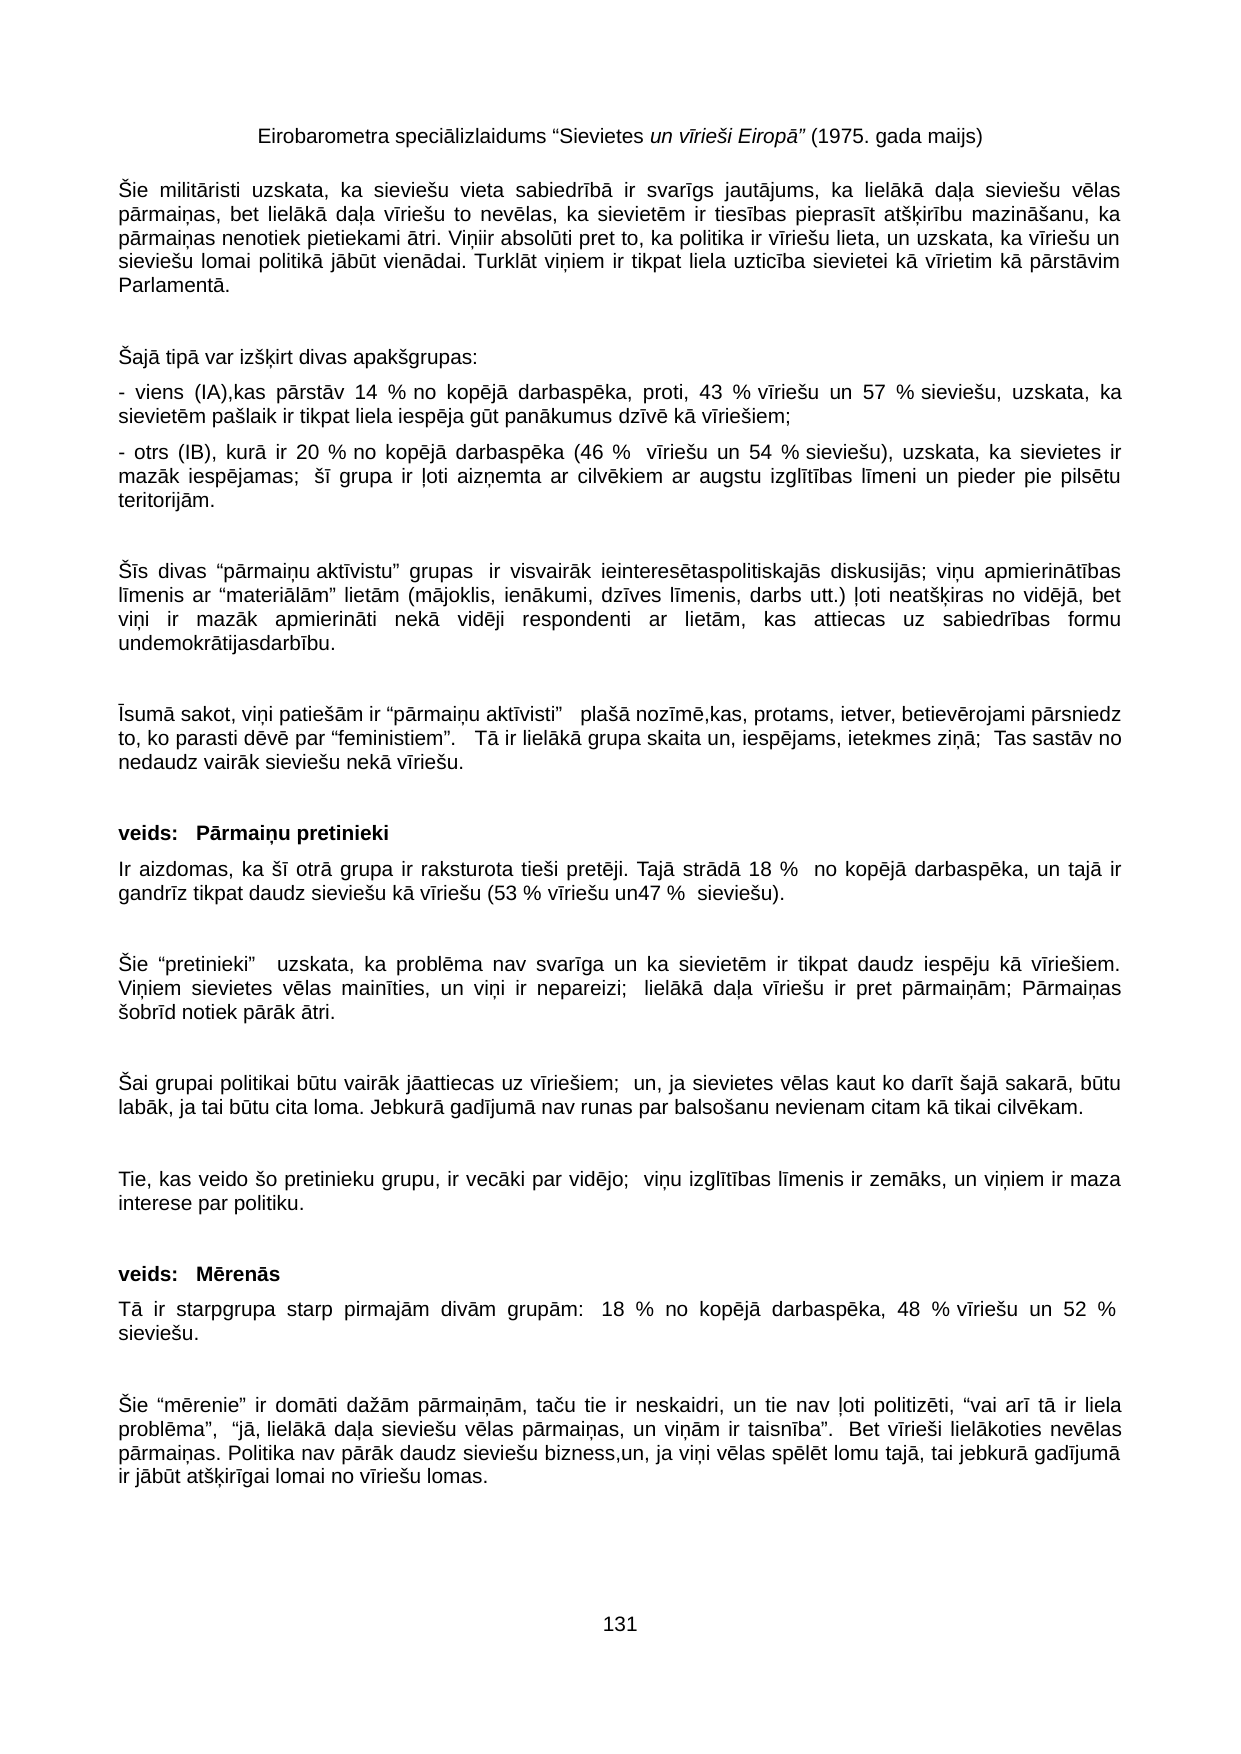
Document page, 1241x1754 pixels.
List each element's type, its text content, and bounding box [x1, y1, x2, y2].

text Tā ir starpgrupa starp pirmajām divām grupām: 18 % no kopējā darbaspēka, 48 % vīriešu un 52 % sieviešu. [118, 1297, 1122, 1345]
text Ir aizdomas, ka šī otrā grupa ir raksturota tieši pretēji. Tajā strādā 18 % no kopējā darbaspēka, un tajā ir gandrīz tikpat daudz sieviešu kā vīriešu (53 % vīriešu un47 % sieviešu). [118, 857, 1122, 905]
text Šīs divas “pārmaiņu aktīvistu” grupas ir visvairāk ieinteresētaspolitiskajās diskusijās; viņu apmierinātības līmenis ar “materiālām” lietām (mājoklis, ienākumi, dzīves līmenis, darbs utt.) ļoti neatšķiras no vidējā, bet viņi ir mazāk apmierināti nekā vidēji respondenti ar lietām, kas attiecas uz sabiedrības formu undemokrātijasdarbību. [118, 559, 1122, 655]
text - viens (IA),kas pārstāv 14 % no kopējā darbaspēka, proti, 43 % vīriešu un 57 % sieviešu, uzskata, ka sievietēm pašlaik ir tikpat liela iespēja gūt panākumus dzīvē kā vīriešiem; [118, 380, 1122, 428]
text veids: Mērenās [118, 1262, 1122, 1286]
text Šai grupai politikai būtu vairāk jāattiecas uz vīriešiem; un, ja sievietes vēlas kaut ko darīt šajā sakarā, būtu labāk, ja tai būtu cita loma. Jebkurā gadījumā nav runas par balsošanu nevienam citam kā tikai cilvēkam. [118, 1071, 1122, 1119]
text veids: Pārmaiņu pretinieki [118, 821, 1122, 845]
text Tie, kas veido šo pretinieku grupu, ir vecāki par vidējo; viņu izglītības līmenis ir zemāks, un viņiem ir maza interese par politiku. [118, 1166, 1122, 1214]
text Šajā tipā var izšķirt divas apakšgrupas: [118, 344, 1122, 368]
text - otrs (IB), kurā ir 20 % no kopējā darbaspēka (46 % vīriešu un 54 % sieviešu), uzskata, ka sievietes ir mazāk iespējamas; šī grupa ir ļoti aizņemta ar cilvēkiem ar augstu izglītības līmeni un pieder pie pilsētu teritorijām. [118, 440, 1122, 512]
text Šie “mērenie” ir domāti dažām pārmaiņām, taču tie ir neskaidri, un tie nav ļoti politizēti, “vai arī tā ir liela problēma”, “jā, lielākā daļa sieviešu vēlas pārmaiņas, un viņām ir taisnība”. Bet vīrieši lielākoties nevēlas pārmaiņas. Politika nav pārāk daudz sieviešu bizness,un, ja viņi vēlas spēlēt lomu tajā, tai jebkurā gadījumā ir jābūt atšķirīgai lomai no vīriešu lomas. [118, 1392, 1122, 1488]
text Šie “pretinieki” uzskata, ka problēma nav svarīga un ka sievietēm ir tikpat daudz iespēju kā vīriešiem. Viņiem sievietes vēlas mainīties, un viņi ir nepareizi; lielākā daļa vīriešu ir pret pārmaiņām; Pārmaiņas šobrīd notiek pārāk ātri. [118, 952, 1122, 1024]
text Īsumā sakot, viņi patiešām ir “pārmaiņu aktīvisti” plašā nozīmē,kas, protams, ietver, betievērojami pārsniedz to, ko parasti dēvē par “feministiem”. Tā ir lielākā grupa skaita un, iespējams, ietekmes ziņā; Tas sastāv no nedaudz vairāk sieviešu nekā vīriešu. [118, 702, 1122, 774]
text Šie militāristi uzskata, ka sieviešu vieta sabiedrībā ir svarīgs jautājums, ka lielākā daļa sieviešu vēlas pārmaiņas, bet lielākā daļa vīriešu to nevēlas, ka sievietēm ir tiesības pieprasīt atšķirību mazināšanu, ka pārmaiņas nenotiek pietiekami ātri. Viņiir absolūti pret to, ka politika ir vīriešu lieta, un uzskata, ka vīriešu un sieviešu lomai politikā jābūt vienādai. Turklāt viņiem ir tikpat liela uzticība sievietei kā vīrietim kā pārstāvim Parlamentā. [118, 177, 1122, 297]
